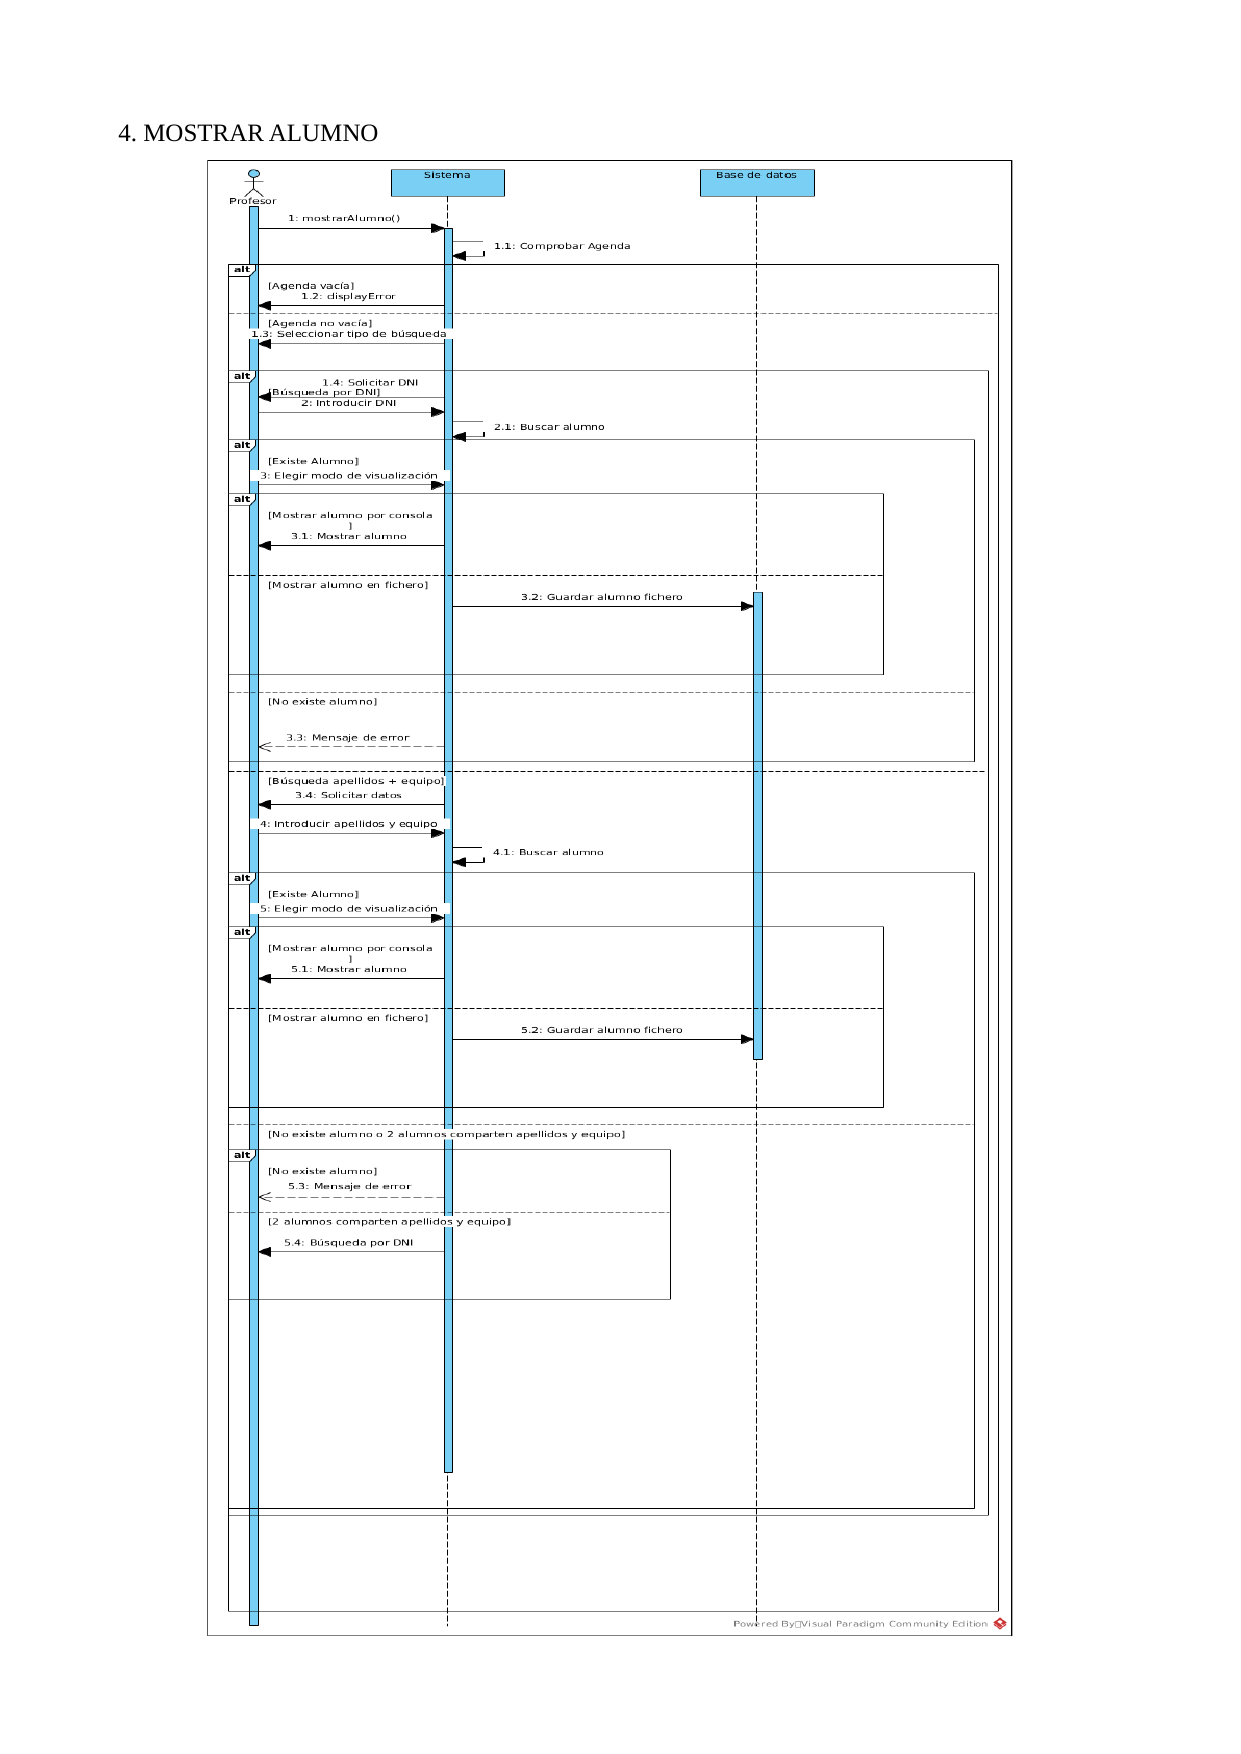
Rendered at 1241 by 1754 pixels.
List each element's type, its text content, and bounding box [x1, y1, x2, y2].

text 4. MOSTRAR ALUMNO [118, 118, 1122, 147]
